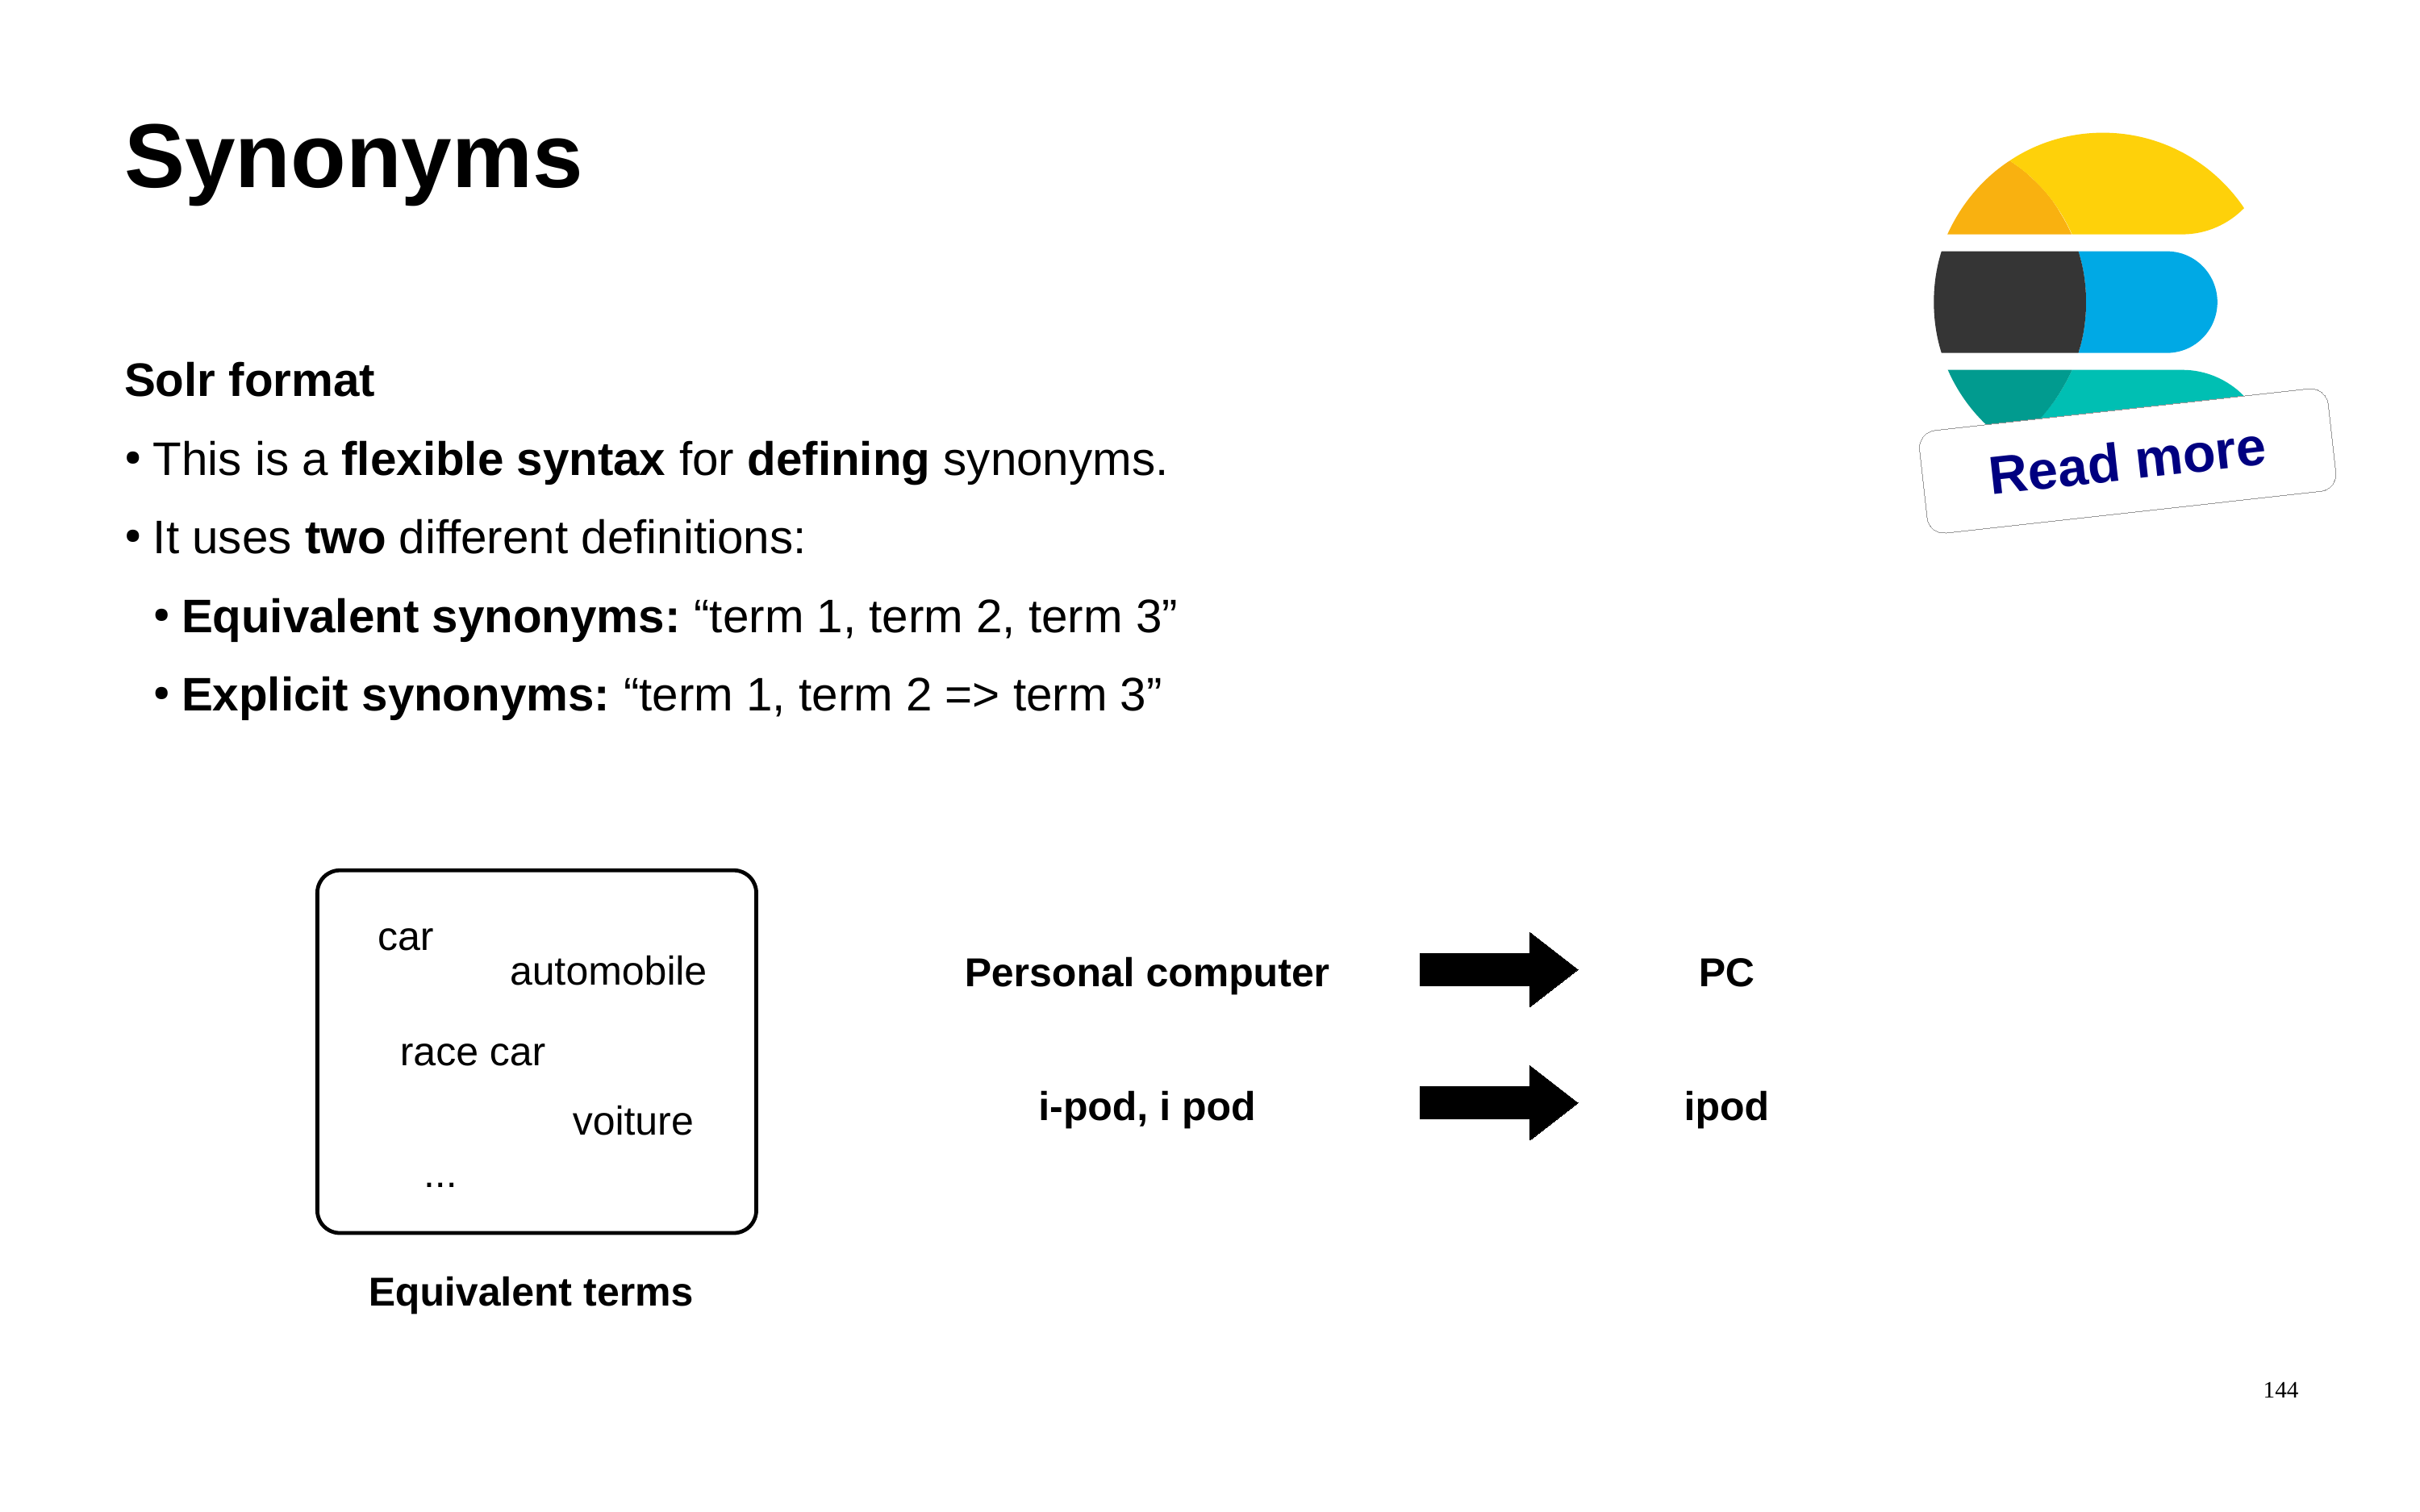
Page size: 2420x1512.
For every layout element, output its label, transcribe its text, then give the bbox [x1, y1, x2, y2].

text_box ... [328, 1138, 553, 1202]
text_box ipod [1642, 1071, 1811, 1135]
picture [1890, 111, 2290, 498]
text_box Read more [1919, 389, 2336, 534]
text_box [1420, 1065, 1579, 1140]
text_box automobile [478, 935, 738, 1000]
text_box [1420, 932, 1579, 1007]
text_box Equivalent terms [334, 1256, 740, 1321]
text_box car [358, 901, 453, 965]
text_box Personal computer [928, 937, 1366, 1002]
text_box voiture [520, 1085, 746, 1150]
text_box race car [360, 1016, 586, 1081]
text_box Synonyms [112, 61, 1641, 251]
text_box Solr format This is a flexible syntax for defining synonyms. It uses two different definitions: Equivalent synonyms: “term 1, term 2, term 3” Explicit synonyms: “term 1, term 2 => term 3” [112, 322, 1715, 727]
text_box PC [1682, 937, 1771, 1002]
text_box i-pod, i pod [1022, 1071, 1272, 1135]
